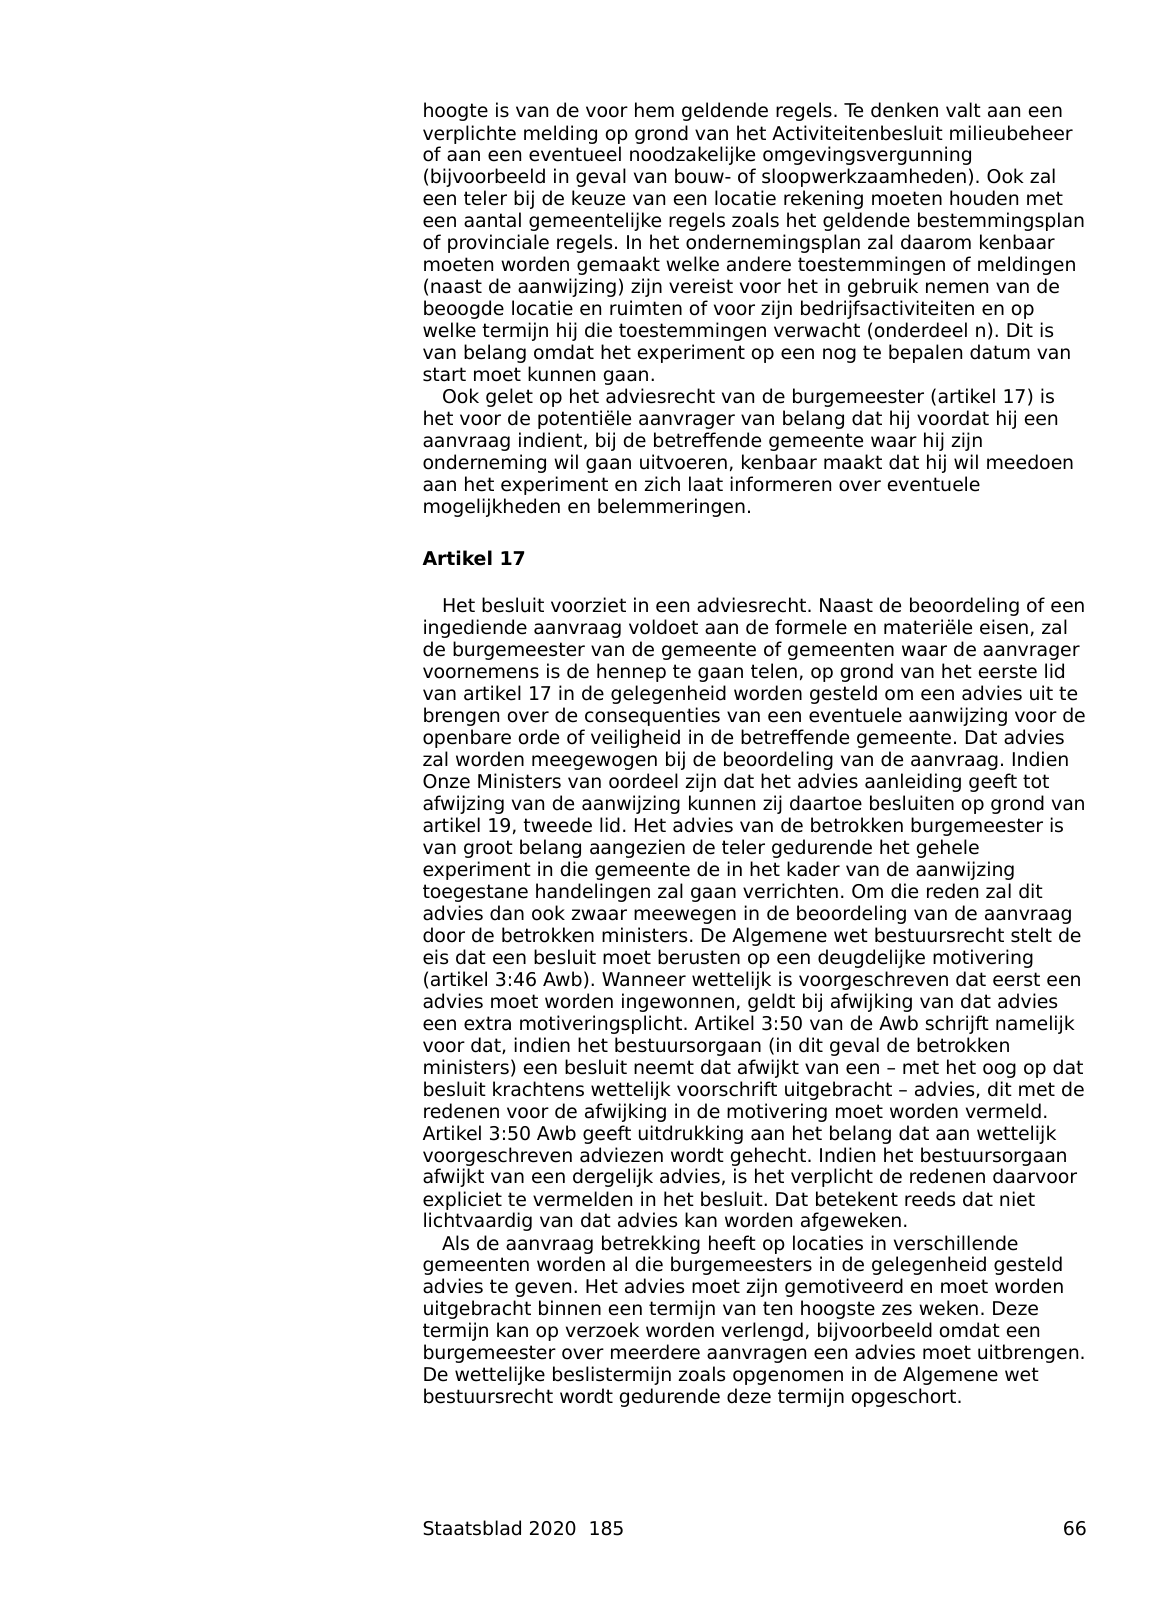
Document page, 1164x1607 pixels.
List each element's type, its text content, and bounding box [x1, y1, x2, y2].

text Het besluit voorziet in een adviesrecht. Naast de beoordeling of een ingediende aanvraag voldoet aan de formele en materiële eisen, zal de burgemeester van de gemeente of gemeenten waar de aanvrager voornemens is de hennep te gaan telen, op grond van het eerste lid van artikel 17 in de gelegenheid worden gesteld om een advies uit te brengen over de consequenties van een eventuele aanwijzing voor de openbare orde of veiligheid in de betreffende gemeente. Dat advies zal worden meegewogen bij de beoordeling van de aanvraag. Indien Onze Ministers van oordeel zijn dat het advies aanleiding geeft tot afwijzing van de aanwijzing kunnen zij daartoe besluiten op grond van artikel 19, tweede lid. Het advies van de betrokken burgemeester is van groot belang aangezien de teler gedurende het gehele experiment in die gemeente de in het kader van de aanwijzing toegestane handelingen zal gaan verrichten. Om die reden zal dit advies dan ook zwaar meewegen in de beoordeling van de aanvraag door de betrokken ministers. De Algemene wet bestuursrecht stelt de eis dat een besluit moet berusten op een deugdelijke motivering (artikel 3:46 Awb). Wanneer wettelijk is voorgeschreven dat eerst een advies moet worden ingewonnen, geldt bij afwijking van dat advies een extra motiveringsplicht. Artikel 3:50 van de Awb schrijft namelijk voor dat, indien het bestuursorgaan (in dit geval de betrokken ministers) een besluit neemt dat afwijkt van een – met het oog op dat besluit krachtens wettelijk voorschrift uitgebracht – advies, dit met de redenen voor de afwijking in de motivering moet worden vermeld. Artikel 3:50 Awb geeft uitdrukking aan het belang dat aan wettelijk voorgeschreven adviezen wordt gehecht. Indien het bestuursorgaan afwijkt van een dergelijk advies, is het verplicht de redenen daarvoor expliciet te vermelden in het besluit. Dat betekent reeds dat niet lichtvaardig van dat advies kan worden afgeweken. [422, 595, 1087, 1232]
subtitle Artikel 17 [422, 548, 1087, 570]
text Ook gelet op het adviesrecht van de burgemeester (artikel 17) is het voor de potentiële aanvrager van belang dat hij voordat hij een aanvraag indient, bij de betreffende gemeente waar hij zijn onderneming wil gaan uitvoeren, kenbaar maakt dat hij wil meedoen aan het experiment en zich laat informeren over eventuele mogelijkheden en belemmeringen. [422, 386, 1087, 518]
text Als de aanvraag betrekking heeft op locaties in verschillende gemeenten worden al die burgemeesters in de gelegenheid gesteld advies te geven. Het advies moet zijn gemotiveerd en moet worden uitgebracht binnen een termijn van ten hoogste zes weken. Deze termijn kan op verzoek worden verlengd, bijvoorbeeld omdat een burgemeester over meerdere aanvragen een advies moet uitbrengen. De wettelijke beslistermijn zoals opgenomen in de Algemene wet bestuursrecht wordt gedurende deze termijn opgeschort. [422, 1232, 1087, 1408]
text hoogte is van de voor hem geldende regels. Te denken valt aan een verplichte melding op grond van het Activiteitenbesluit milieubeheer of aan een eventueel noodzakelijke omgevingsvergunning (bijvoorbeeld in geval van bouw- of sloopwerkzaamheden). Ook zal een teler bij de keuze van een locatie rekening moeten houden met een aantal gemeentelijke regels zoals het geldende bestemmingsplan of provinciale regels. In het ondernemingsplan zal daarom kenbaar moeten worden gemaakt welke andere toestemmingen of meldingen (naast de aanwijzing) zijn vereist voor het in gebruik nemen van de beoogde locatie en ruimten of voor zijn bedrijfsactiviteiten en op welke termijn hij die toestemmingen verwacht (onderdeel n). Dit is van belang omdat het experiment op een nog te bepalen datum van start moet kunnen gaan. [422, 100, 1087, 386]
